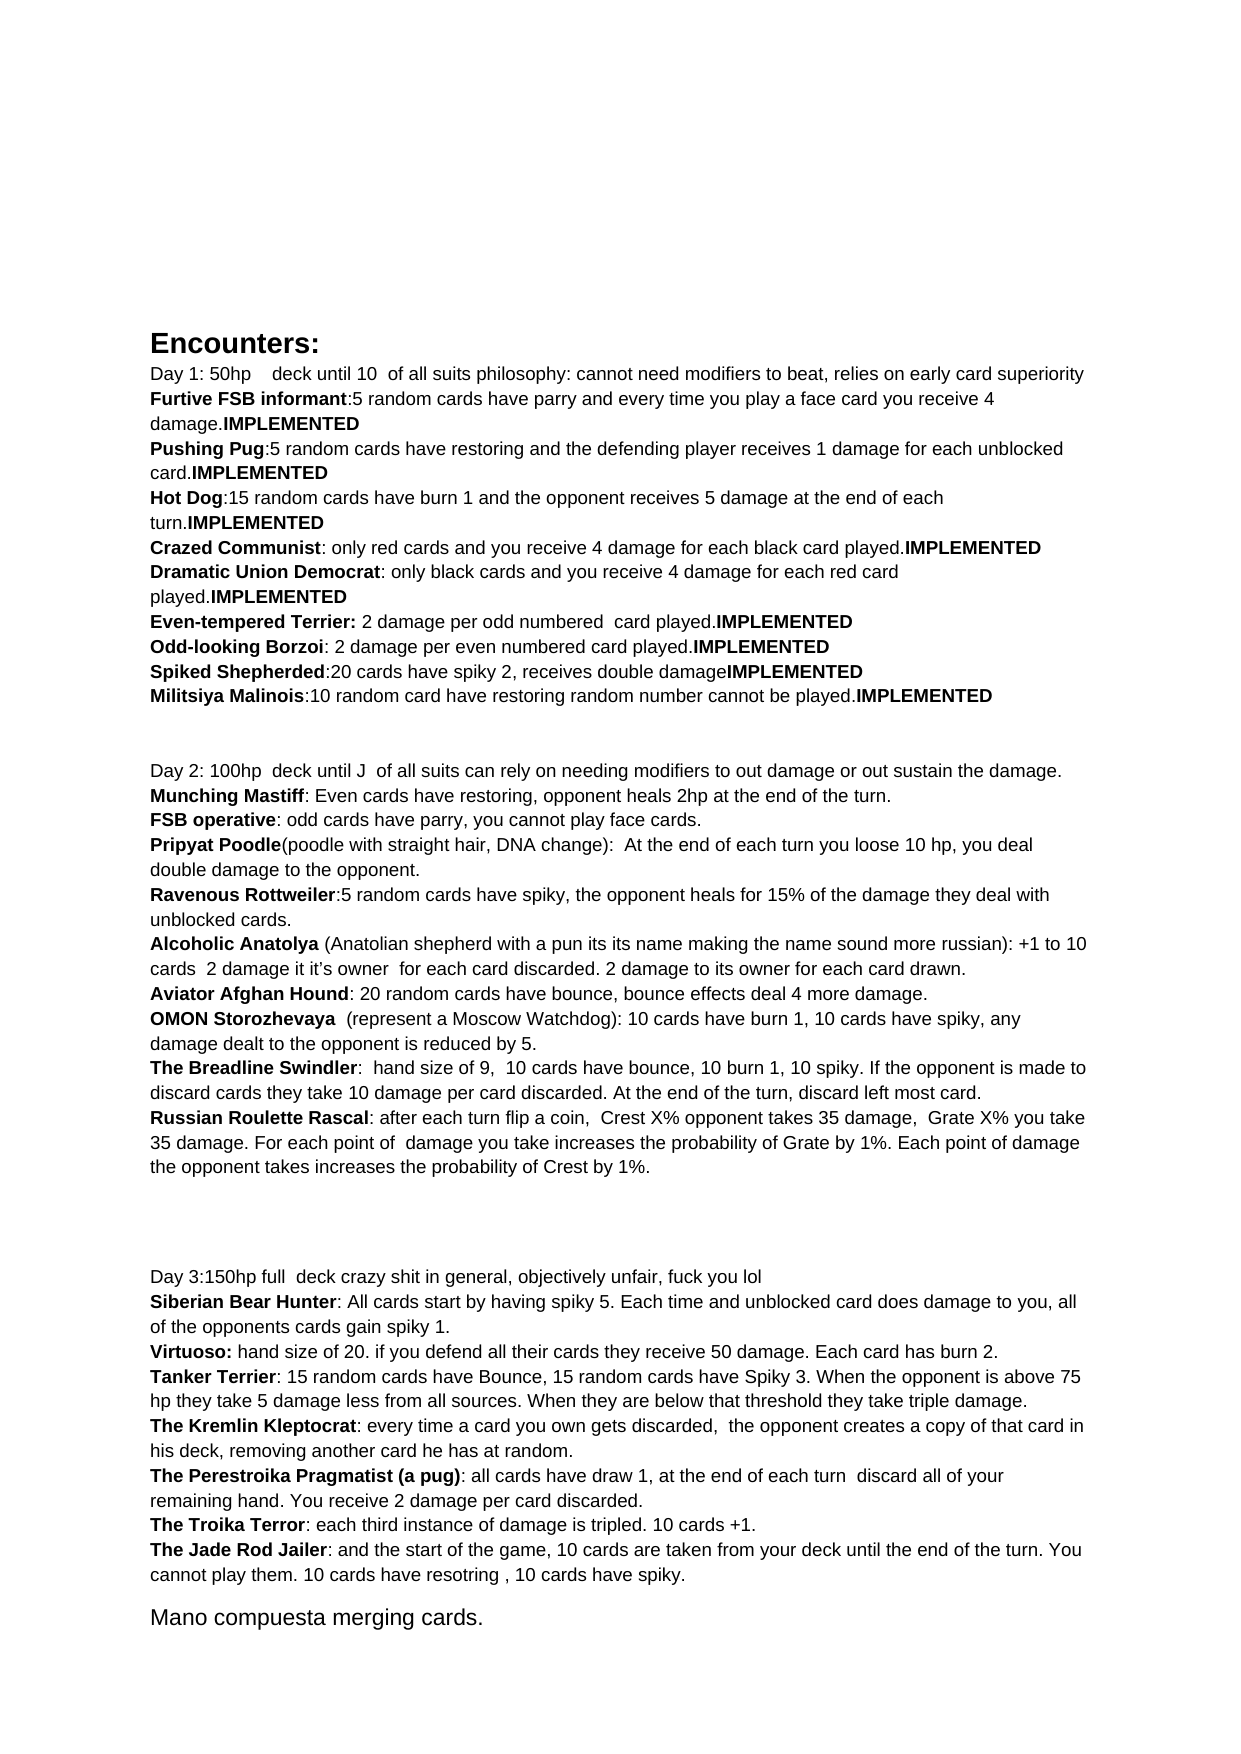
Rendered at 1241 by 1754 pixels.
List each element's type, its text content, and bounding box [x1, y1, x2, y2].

text Pripyat Poodle(poodle with straight hair, DNA change): At the end of each turn you loose 10 hp, you deal double damage to the opponent. [150, 834, 1090, 880]
text The Perestroika Pragmatist (a pug): all cards have draw 1, at the end of each turn discard all of your remaining hand. You receive 2 damage per card discarded. [150, 1465, 1090, 1511]
text The Breadline Swindler: hand size of 9, 10 cards have bounce, 10 burn 1, 10 spiky. If the opponent is made to discard cards they take 10 damage per card discarded. At the end of the turn, discard left most card. [150, 1057, 1090, 1103]
text Encounters: Day 1: 50hp deck until 10 of all suits philosophy: cannot need modifiers to beat, relies on early card superiority [150, 326, 1090, 384]
text Furtive FSB informant:5 random cards have parry and every time you play a face card you receive 4 damage.IMPLEMENTED [150, 388, 1090, 434]
text Day 3:150hp full deck crazy shit in general, objectively unfair, fuck you lol [150, 1266, 1090, 1288]
text Pushing Pug:5 random cards have restoring and the defending player receives 1 damage for each unblocked card.IMPLEMENTED [150, 437, 1090, 484]
text Virtuoso: hand size of 20. if you defend all their cards they receive 50 damage. Each card has burn 2. [150, 1341, 1090, 1362]
text Tanker Terrier: 15 random cards have Bounce, 15 random cards have Spiky 3. When the opponent is above 75 hp they take 5 damage less from all sources. When they are below that threshold they take triple damage. [150, 1366, 1090, 1412]
text The Troika Terror: each third instance of damage is tripled. 10 cards +1. [150, 1514, 1090, 1536]
text Odd-looking Borzoi: 2 damage per even numbered card played.IMPLEMENTED [150, 636, 1090, 657]
text FSB operative: odd cards have parry, you cannot play face cards. [150, 809, 1090, 831]
text Ravenous Rottweiler:5 random cards have spiky, the opponent heals for 15% of the damage they deal with unblocked cards. [150, 884, 1090, 930]
text The Jade Rod Jailer: and the start of the game, 10 cards are taken from your deck until the end of the turn. You cannot play them. 10 cards have resotring , 10 cards have spiky. [150, 1539, 1090, 1585]
text Dramatic Union Democrat: only black cards and you receive 4 damage for each red card played.IMPLEMENTED [150, 561, 1090, 608]
text Spiked Shepherded:20 cards have spiky 2, receives double damageIMPLEMENTED [150, 661, 1090, 682]
text Militsiya Malinois:10 random card have restoring random number cannot be played.IMPLEMENTED [150, 685, 1090, 707]
text Day 2: 100hp deck until J of all suits can rely on needing modifiers to out damage or out sustain the damage. [150, 760, 1090, 781]
text Russian Roulette Rascal: after each turn flip a coin, Crest X% opponent takes 35 damage, Grate X% you take 35 damage. For each point of damage you take increases the probability of Grate by 1%. Each point of damage the opponent takes increases the probability of Crest by 1%. [150, 1107, 1090, 1178]
text Munching Mastiff: Even cards have restoring, opponent heals 2hp at the end of the turn. [150, 784, 1090, 806]
text OMON Storozhevaya (represent a Moscow Watchdog): 10 cards have burn 1, 10 cards have spiky, any damage dealt to the opponent is reduced by 5. [150, 1008, 1090, 1054]
text Hot Dog:15 random cards have burn 1 and the opponent receives 5 damage at the end of each turn.IMPLEMENTED [150, 487, 1090, 533]
text Siberian Bear Hunter: All cards start by having spiky 5. Each time and unblocked card does damage to you, all of the opponents cards gain spiky 1. [150, 1291, 1090, 1337]
text Crazed Communist: only red cards and you receive 4 damage for each black card played.IMPLEMENTED [150, 537, 1090, 558]
text Aviator Afghan Hound: 20 random cards have bounce, bounce effects deal 4 more damage. [150, 983, 1090, 1004]
text Even-tempered Terrier: 2 damage per odd numbered card played.IMPLEMENTED [150, 611, 1090, 632]
text Alcoholic Anatolya (Anatolian shepherd with a pun its its name making the name sound more russian): +1 to 10 cards 2 damage it it’s owner for each card discarded. 2 damage to its owner for each card drawn. [150, 933, 1090, 979]
text The Kremlin Kleptocrat: every time a card you own gets discarded, the opponent creates a copy of that card in his deck, removing another card he has at random. [150, 1415, 1090, 1461]
